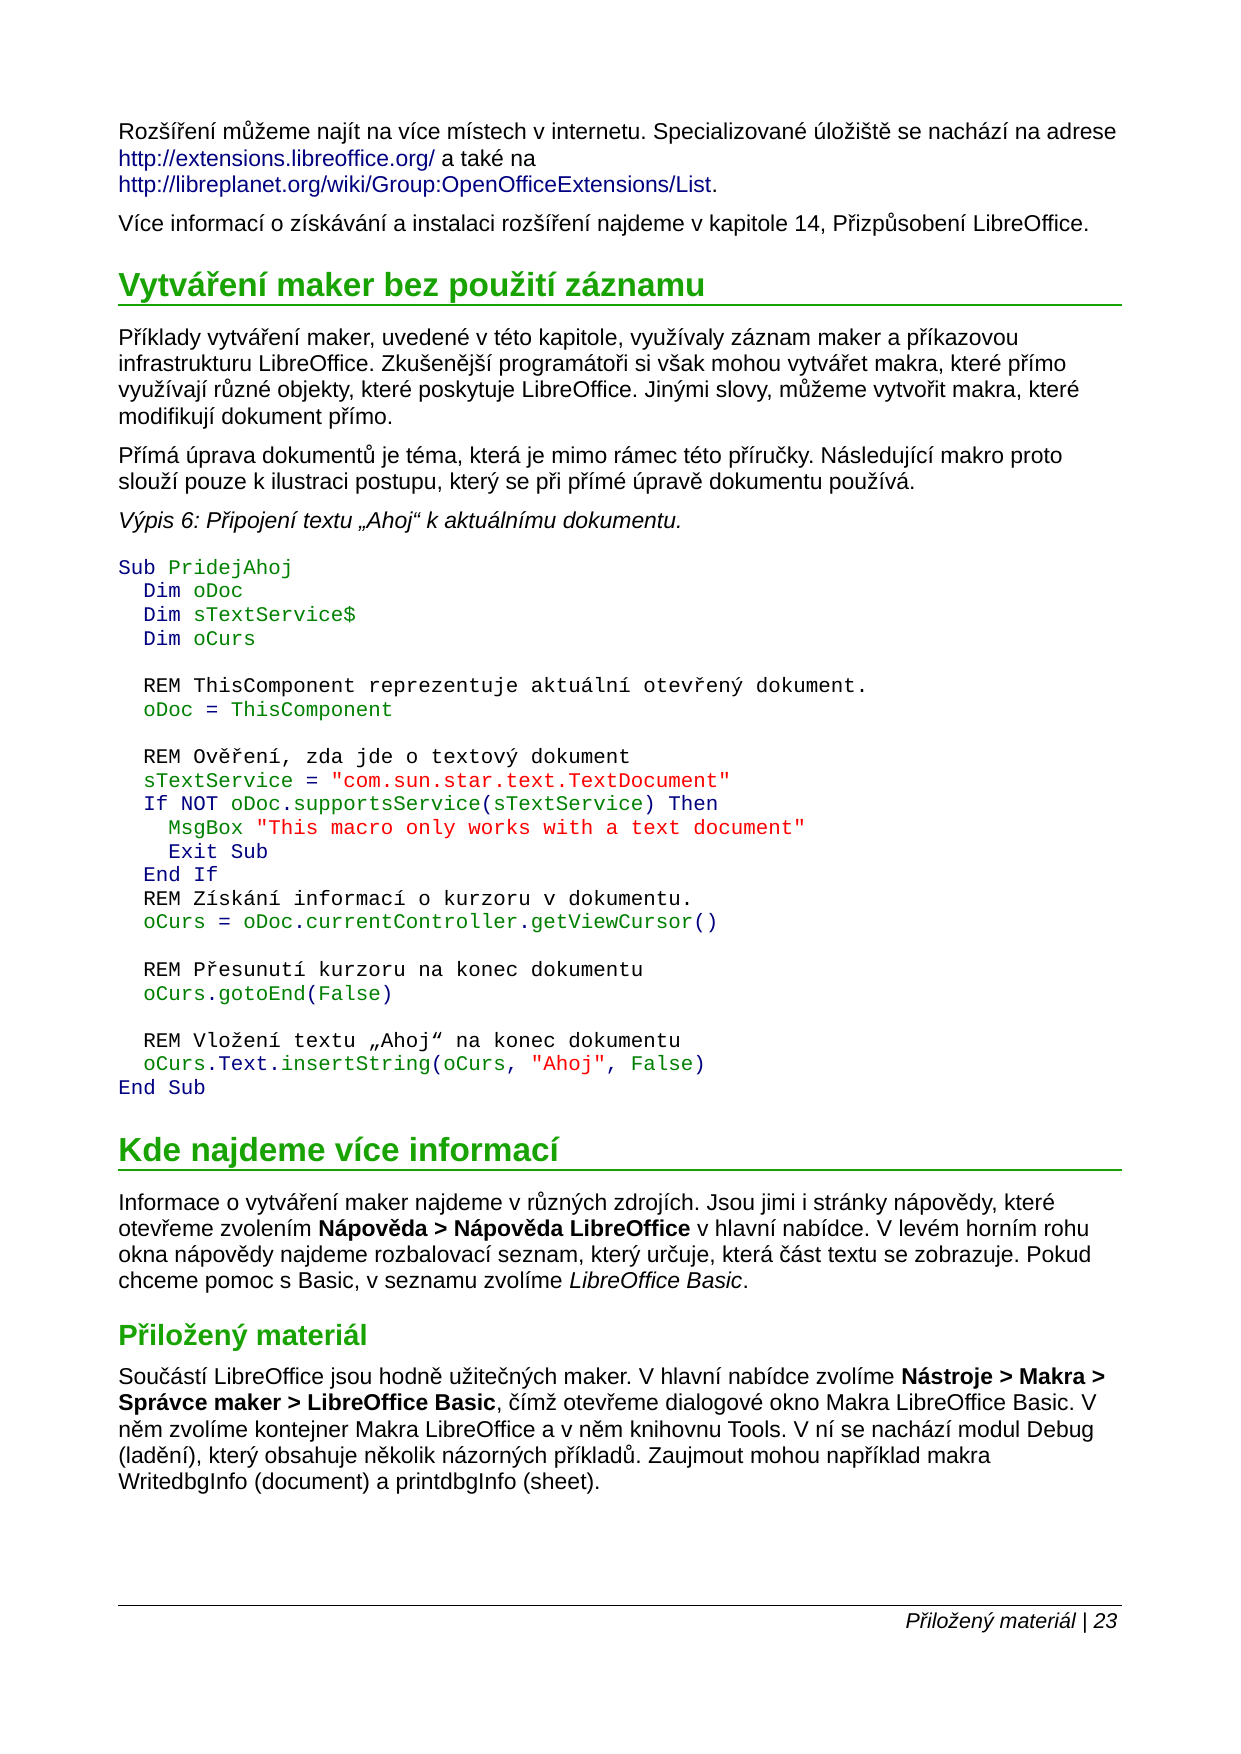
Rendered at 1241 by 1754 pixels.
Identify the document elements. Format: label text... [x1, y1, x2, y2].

text oCurs.Text.insertString(oCurs, "Ahoj", False) [118, 1053, 1122, 1077]
text Součástí LibreOffice jsou hodně užitečných maker. V hlavní nabídce zvolíme Nástroje > Makra > Správce maker > LibreOffice Basic, čímž otevřeme dialogové okno Makra LibreOffice Basic. V něm zvolíme kontejner Makra LibreOffice a v něm knihovnu Tools. V ní se nachází modul Debug (ladění), který obsahuje několik názorných příkladů. Zaujmout mohou například makra WritedbgInfo (document) a printdbgInfo (sheet). [118, 1363, 1122, 1494]
text Exit Sub [118, 841, 1122, 864]
text Rozšíření můžeme najít na více místech v internetu. Specializované úložiště se nachází na adrese http://extensions.libreoffice.org/ a také na http://libreplanet.org/wiki/Group:OpenOfficeExtensions/List. [118, 118, 1122, 197]
text Příklady vytváření maker, uvedené v této kapitole, využívaly záznam maker a příkazovou infrastrukturu LibreOffice. Zkušenější programátoři si však mohou vytvářet makra, které přímo využívají různé objekty, které poskytuje LibreOffice. Jinými slovy, můžeme vytvořit makra, které modifikují dokument přímo. [118, 324, 1122, 429]
text REM ThisComponent reprezentuje aktuální otevřený dokument. [118, 675, 1122, 699]
text MsgBox "This macro only works with a text document" [118, 817, 1122, 841]
text REM Získání informací o kurzoru v dokumentu. [118, 888, 1122, 912]
text Informace o vytváření maker najdeme v různých zdrojích. Jsou jimi i stránky nápovědy, které otevřeme zvolením Nápověda > Nápověda LibreOffice v hlavní nabídce. V levém horním rohu okna nápovědy najdeme rozbalovací seznam, který určuje, která část textu se zobrazuje. Pokud chceme pomoc s Basic, v seznamu zvolíme LibreOffice Basic. [118, 1188, 1122, 1294]
text Přímá úprava dokumentů je téma, která je mimo rámec této příručky. Následující makro proto slouží pouze k ilustraci postupu, který se při přímé úpravě dokumentu používá. [118, 442, 1122, 494]
text Dim oCurs [118, 628, 1122, 651]
text oDoc = ThisComponent [118, 699, 1122, 722]
text REM Vložení textu „Ahoj“ na konec dokumentu [118, 1030, 1122, 1053]
text Sub PridejAhoj [118, 557, 1122, 581]
text Dim sTextService$ [118, 604, 1122, 628]
text Více informací o získávání a instalaci rozšíření najdeme v kapitole 14, Přizpůsobení LibreOffice. [118, 210, 1122, 236]
text sTextService = "com.sun.star.text.TextDocument" [118, 770, 1122, 793]
text End If [118, 864, 1122, 888]
text If NOT oDoc.supportsService(sTextService) Then [118, 793, 1122, 817]
text REM Přesunutí kurzoru na konec dokumentu [118, 959, 1122, 982]
subtitle Vytváření maker bez použití záznamu [118, 266, 1122, 304]
text oCurs.gotoEnd(False) [118, 982, 1122, 1006]
text oCurs = oDoc.currentController.getViewCursor() [118, 912, 1122, 935]
text REM Ověření, zda jde o textový dokument [118, 746, 1122, 770]
subtitle Kde najdeme více informací [118, 1130, 1122, 1169]
text End Sub [118, 1077, 1122, 1101]
text Dim oDoc [118, 581, 1122, 604]
subtitle Přiložený materiál [118, 1317, 1122, 1351]
text Výpis 6 : Připojení textu „Ahoj“ k aktuálnímu dokumentu. [118, 507, 1122, 533]
